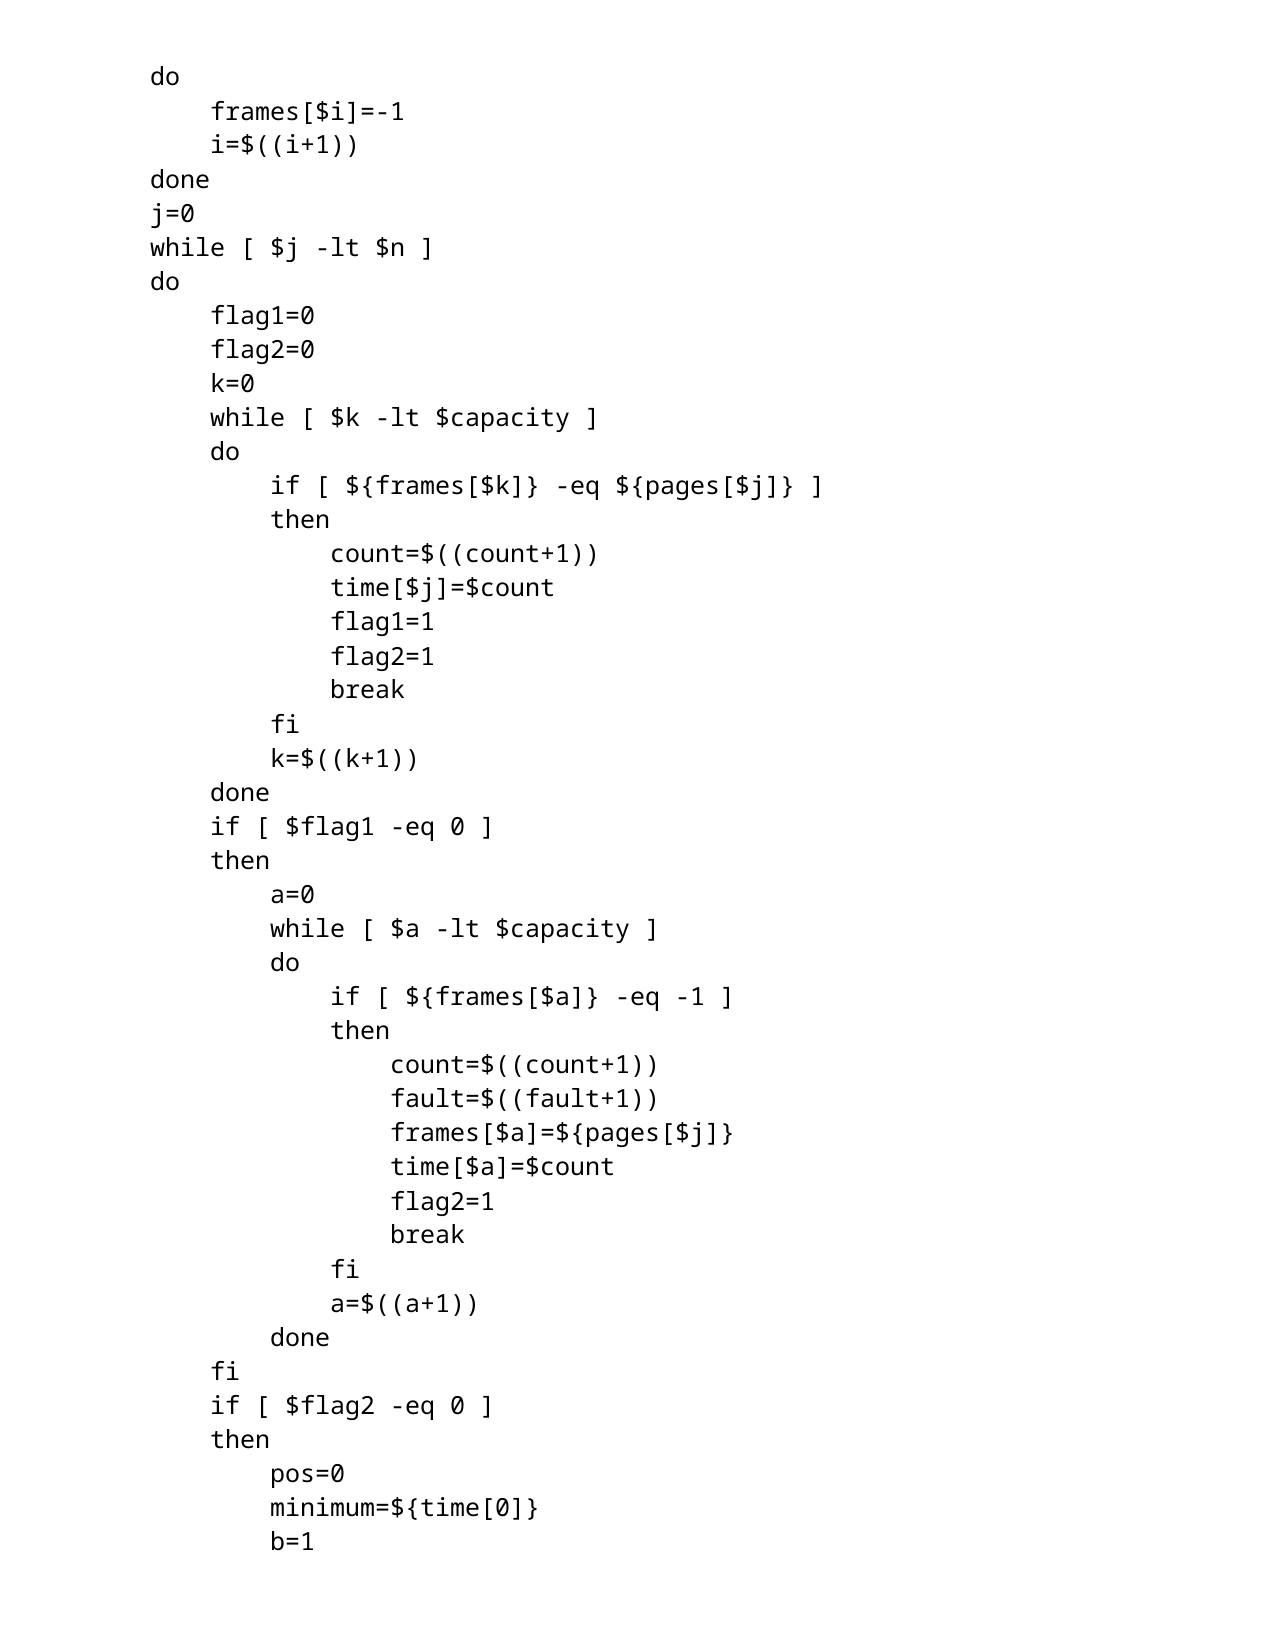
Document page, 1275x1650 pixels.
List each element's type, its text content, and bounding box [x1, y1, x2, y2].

text do [150, 434, 1216, 468]
text done [150, 774, 1216, 808]
text done [150, 161, 1216, 195]
text while [ $j -lt $n ] [150, 229, 1216, 263]
text then [150, 842, 1216, 877]
text k=0 [150, 366, 1216, 400]
text done [150, 1319, 1216, 1353]
text if [ $flag1 -eq 0 ] [150, 808, 1216, 842]
text frames[$i]=-1 [150, 93, 1216, 127]
text flag2=0 [150, 332, 1216, 366]
text fi [150, 706, 1216, 740]
text k=$((k+1)) [150, 740, 1216, 774]
text pos=0 [150, 1456, 1216, 1490]
text b=1 [150, 1524, 1216, 1558]
text break [150, 672, 1216, 706]
text then [150, 502, 1216, 536]
text fault=$((fault+1)) [150, 1081, 1216, 1115]
text while [ $a -lt $capacity ] [150, 911, 1216, 945]
text a=0 [150, 877, 1216, 911]
text flag1=1 [150, 604, 1216, 638]
text if [ ${frames[$k]} -eq ${pages[$j]} ] [150, 468, 1216, 502]
text break [150, 1217, 1216, 1251]
text then [150, 1013, 1216, 1047]
text j=0 [150, 195, 1216, 229]
text do [150, 59, 1216, 93]
text fi [150, 1353, 1216, 1387]
text while [ $k -lt $capacity ] [150, 400, 1216, 434]
text frames[$a]=${pages[$j]} [150, 1115, 1216, 1149]
text flag2=1 [150, 1183, 1216, 1217]
text count=$((count+1)) [150, 536, 1216, 570]
text do [150, 945, 1216, 979]
text if [ $flag2 -eq 0 ] [150, 1387, 1216, 1422]
text a=$((a+1)) [150, 1285, 1216, 1319]
text i=$((i+1)) [150, 127, 1216, 161]
text do [150, 263, 1216, 297]
text fi [150, 1251, 1216, 1285]
text flag2=1 [150, 638, 1216, 672]
text time[$j]=$count [150, 570, 1216, 604]
text flag1=0 [150, 297, 1216, 332]
text count=$((count+1)) [150, 1047, 1216, 1081]
text if [ ${frames[$a]} -eq -1 ] [150, 979, 1216, 1013]
text then [150, 1422, 1216, 1456]
text time[$a]=$count [150, 1149, 1216, 1183]
text minimum=${time[0]} [150, 1490, 1216, 1524]
